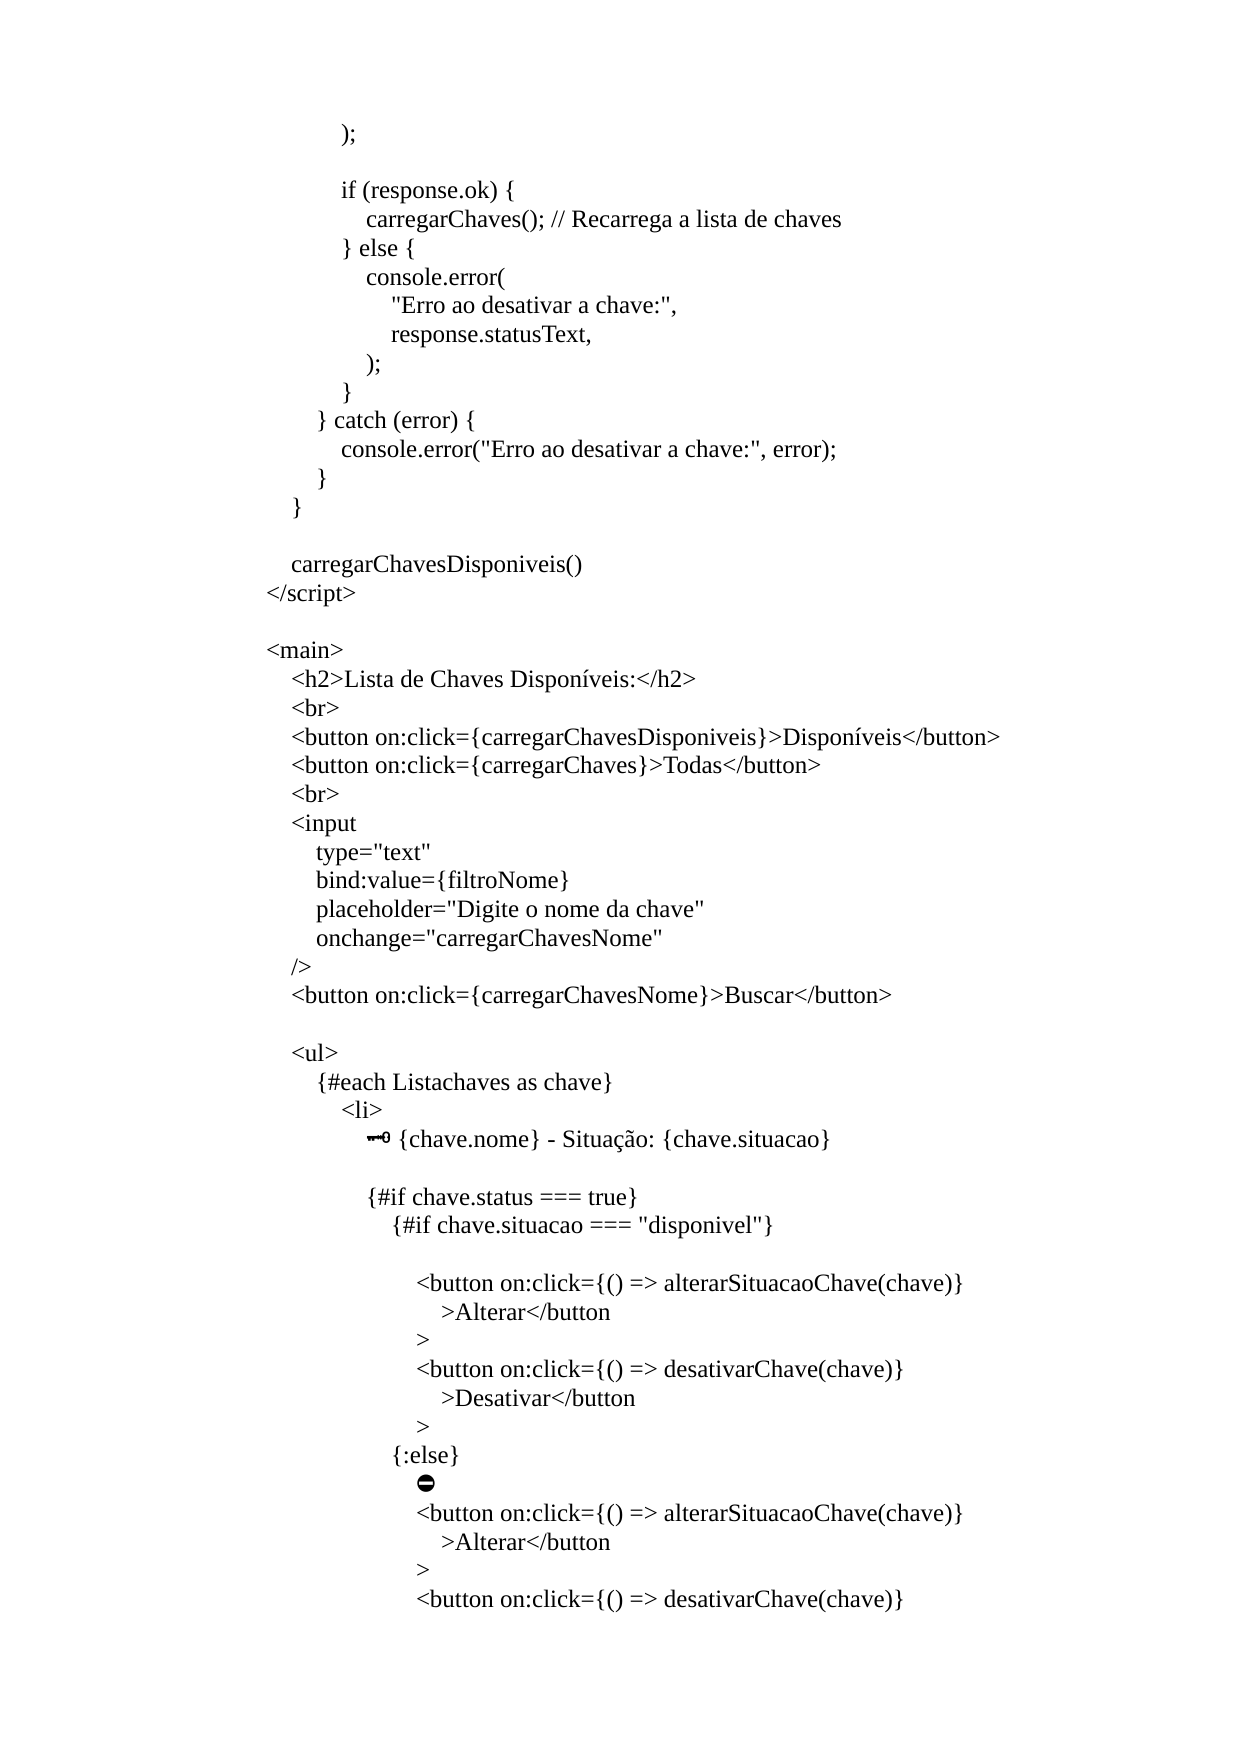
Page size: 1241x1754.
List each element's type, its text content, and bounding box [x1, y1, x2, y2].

text > [266, 1412, 1122, 1441]
text bind:value={filtroNome} [266, 866, 1122, 894]
text <button on:click={() => desativarChave(chave)} [266, 1584, 1122, 1613]
text } [266, 377, 1122, 406]
text ✅ [266, 1239, 1122, 1268]
text {#if chave.status === true} [266, 1182, 1122, 1211]
text } else { [266, 233, 1122, 262]
text <button on:click={() => alterarSituacaoChave(chave)} [266, 1268, 1122, 1297]
text if (response.ok) { [266, 176, 1122, 204]
text 🗝️ {chave.nome} - Situação: {chave.situacao} [266, 1124, 1122, 1153]
text <input [266, 808, 1122, 837]
text <button on:click={carregarChaves}>Todas</button> [266, 751, 1122, 779]
text > [266, 1326, 1122, 1354]
text <br> [266, 693, 1122, 722]
text {#each Listachaves as chave} [266, 1067, 1122, 1096]
text </script> [266, 578, 1122, 607]
text type="text" [266, 837, 1122, 866]
text /> [266, 952, 1122, 981]
text <button on:click={carregarChavesNome}>Buscar</button> [266, 981, 1122, 1009]
text <button on:click={() => alterarSituacaoChave(chave)} [266, 1498, 1122, 1527]
text console.error("Erro ao desativar a chave:", error); [266, 434, 1122, 463]
text <button on:click={() => desativarChave(chave)} [266, 1354, 1122, 1383]
text >Desativar</button [266, 1383, 1122, 1412]
text {:else} [266, 1441, 1122, 1469]
text } [266, 492, 1122, 521]
text <li> [266, 1096, 1122, 1124]
text > [266, 1556, 1122, 1584]
text } [266, 463, 1122, 492]
text <h2>Lista de Chaves Disponíveis:</h2> [266, 664, 1122, 693]
text } catch (error) { [266, 406, 1122, 434]
text carregarChavesDisponiveis() [266, 549, 1122, 578]
text ); [266, 348, 1122, 377]
text <ul> [266, 1038, 1122, 1067]
text <main> [266, 636, 1122, 664]
text response.statusText, [266, 319, 1122, 348]
text onchange="carregarChavesNome" [266, 923, 1122, 952]
text carregarChaves(); // Recarrega a lista de chaves [266, 204, 1122, 233]
text <br> [266, 779, 1122, 808]
text placeholder="Digite o nome da chave" [266, 894, 1122, 923]
text console.error( [266, 262, 1122, 291]
text ); [266, 118, 1122, 147]
text >Alterar</button [266, 1297, 1122, 1326]
text {#if chave.situacao === "disponivel"} [266, 1211, 1122, 1239]
text <button on:click={carregarChavesDisponiveis}>Disponíveis</button> [266, 722, 1122, 751]
text ⛔ [266, 1469, 1122, 1498]
text >Alterar</button [266, 1527, 1122, 1556]
text "Erro ao desativar a chave:", [266, 291, 1122, 319]
